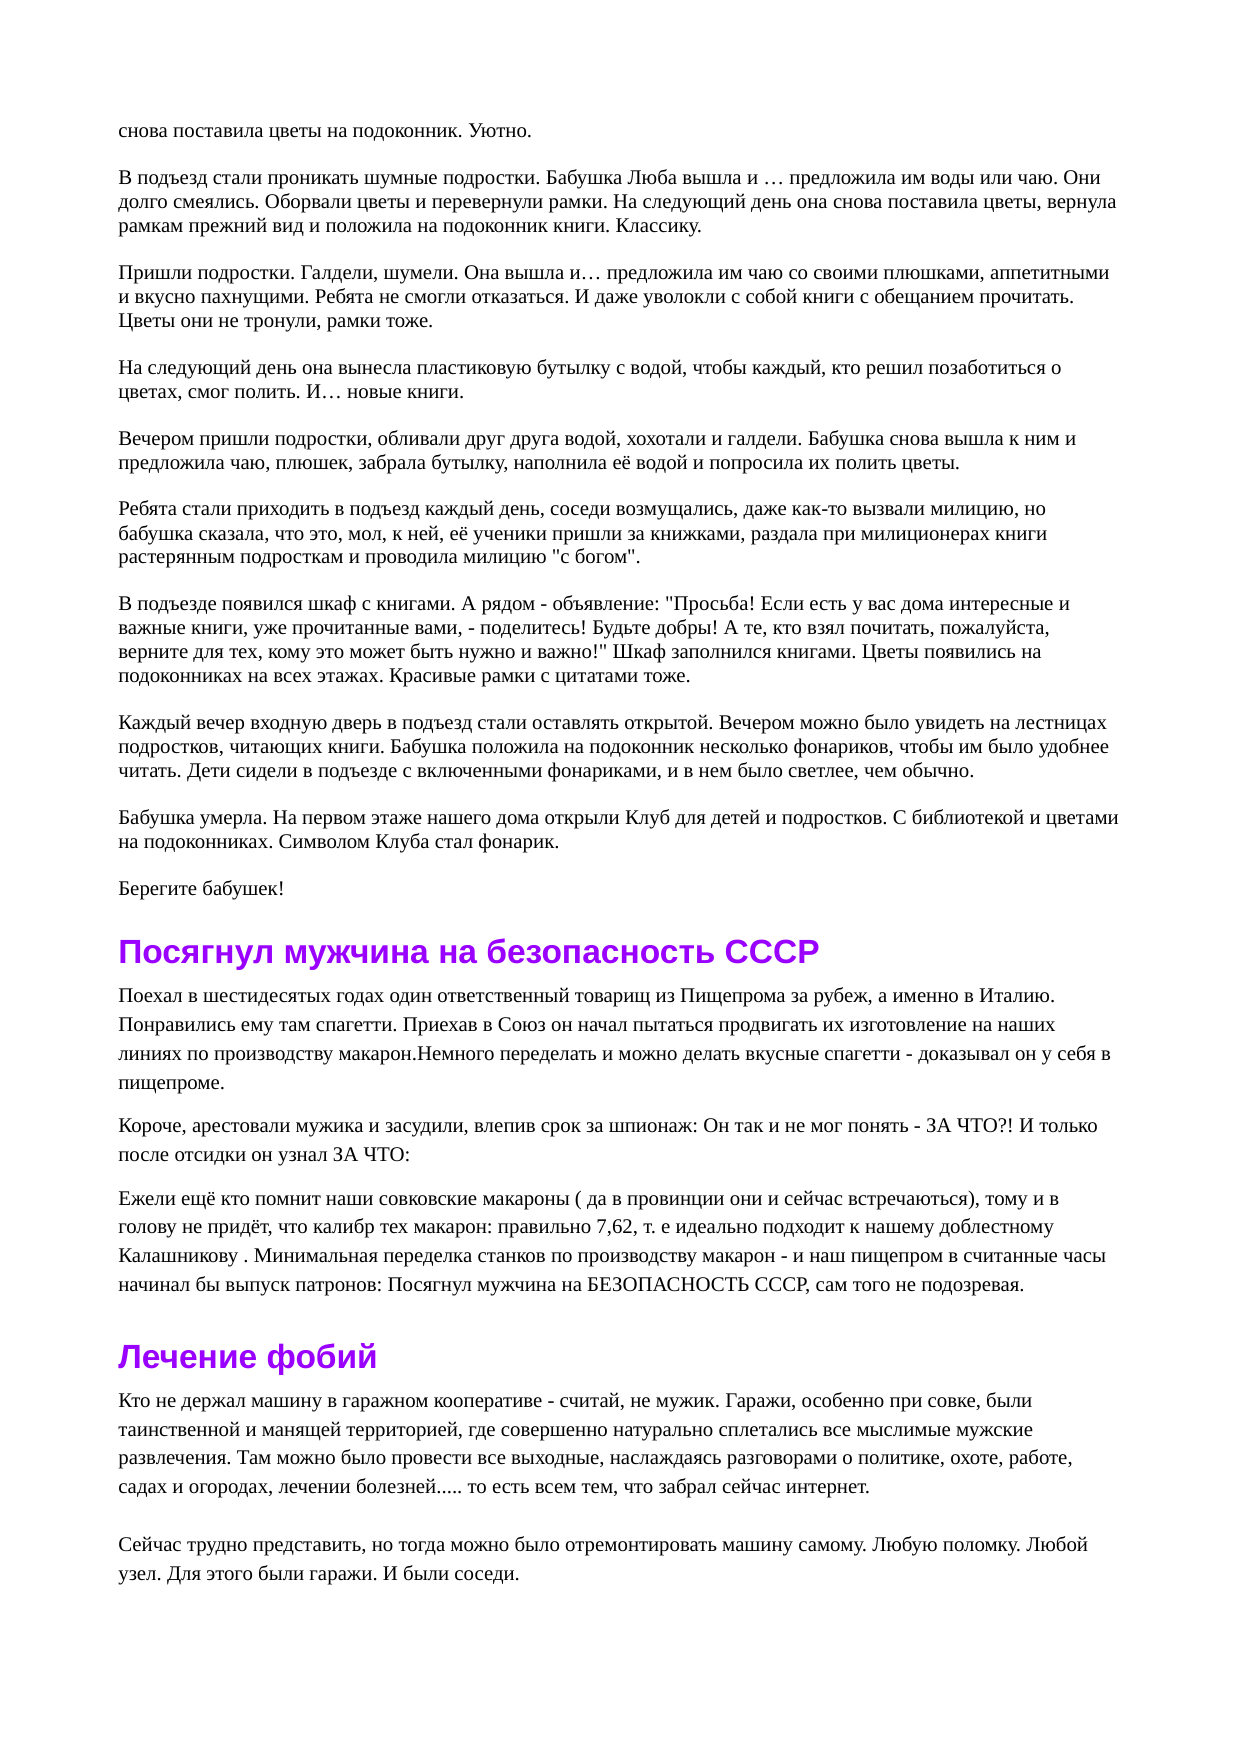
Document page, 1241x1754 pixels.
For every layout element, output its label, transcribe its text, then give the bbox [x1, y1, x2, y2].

text Кто не держал машину в гаражном кооперативе - считай, не мужик. Гаражи, особенно при совке, были таинственной и манящей территорией, где совершенно натурально сплетались все мыслимые мужские развлечения. Там можно было провести все выходные, наслаждаясь разговорами о политике, охоте, работе, садах и огородах, лечении болезней..... то есть всем тем, что забрал сейчас интернет. [118, 1388, 1122, 1498]
subtitle Лечение фобий [118, 1336, 1122, 1375]
text Каждый вечер входную дверь в подъезд стали оставлять открытой. Вечером можно было увидеть на лестницах подростков, читающих книги. Бабушка положила на подоконник несколько фонариков, чтобы им было удобнее читать. Дети сидели в подъезде с включенными фонариками, и в нем было светлее, чем обычно. [118, 710, 1122, 782]
text В подъезд стали проникать шумные подростки. Бабушка Люба вышла и … предложила им воды или чаю. Они долго смеялись. Оборвали цветы и перевернули рамки. На следующий день она снова поставила цветы, вернула рамкам прежний вид и положила на подоконник книги. Классику. [118, 165, 1122, 237]
text В подъезде появился шкаф с книгами. А рядом - объявление: "Просьба! Если есть у вас дома интересные и важные книги, уже прочитанные вами, - поделитесь! Будьте добры! А те, кто взял почитать, пожалуйста, верните для тех, кому это может быть нужно и важно!" Шкаф заполнился книгами. Цветы появились на подоконниках на всех этажах. Красивые рамки с цитатами тоже. [118, 591, 1122, 687]
text Вечером пришли подростки, обливали друг друга водой, хохотали и галдели. Бабушка снова вышла к ним и предложила чаю, плюшек, забрала бутылку, наполнила её водой и попросила их полить цветы. [118, 426, 1122, 474]
text Ребята стали приходить в подъезд каждый день, соседи возмущались, даже как-то вызвали милицию, но бабушка сказала, что это, мол, к ней, её ученики пришли за книжками, раздала при милиционерах книги растерянным подросткам и проводила милицию "с богом". [118, 496, 1122, 568]
text Пришли подростки. Галдели, шумели. Она вышла и… предложила им чаю со своими плюшками, аппетитными и вкусно пахнущими. Ребята не смогли отказаться. И даже уволокли с собой книги с обещанием прочитать. Цветы они не тронули, рамки тоже. [118, 260, 1122, 332]
subtitle Посягнул мужчина на безопасность СССР [118, 932, 1122, 971]
text Сейчас трудно представить, но тогда можно было отремонтировать машину самому. Любую поломку. Любой узел. Для этого были гаражи. И были соседи. [118, 1532, 1122, 1585]
text На следующий день она вынесла пластиковую бутылку с водой, чтобы каждый, кто решил позаботиться о цветах, смог полить. И… новые книги. [118, 355, 1122, 403]
text Поехал в шестидесятых годах один ответственный товарищ из Пищепрома за рубеж, а именно в Италию. Понравились ему там спагетти. Приехав в Союз он начал пытаться продвигать их изготовление на наших линиях по производству макарон.Немного переделать и можно делать вкусные спагетти - доказывал он у себя в пищепроме. [118, 983, 1122, 1094]
text Бабушка умерла. На первом этаже нашего дома открыли Клуб для детей и подростков. С библиотекой и цветами на подоконниках. Символом Клуба стал фонарик. [118, 805, 1122, 853]
text Короче, арестовали мужика и засудили, влепив срок за шпионаж: Он так и не мог понять - ЗА ЧТО?! И только после отсидки он узнал ЗА ЧТО: [118, 1113, 1122, 1166]
text Ежели ещё кто помнит наши совковские макароны ( да в провинции они и сейчас встречаються), тому и в голову не придёт, что калибр тех макарон: правильно 7,62, т. е идеально подходит к нашему доблестному Калашникову . Минимальная переделка станков по производству макарон - и наш пищепром в считанные часы начинал бы выпуск патронов: Посягнул мужчина на БЕЗОПАСНОСТЬ СССР, сам того не подозревая. [118, 1186, 1122, 1296]
text снова поставила цветы на подоконник. Уютно. [118, 118, 1122, 142]
text Берегите бабушек! [118, 876, 1122, 900]
